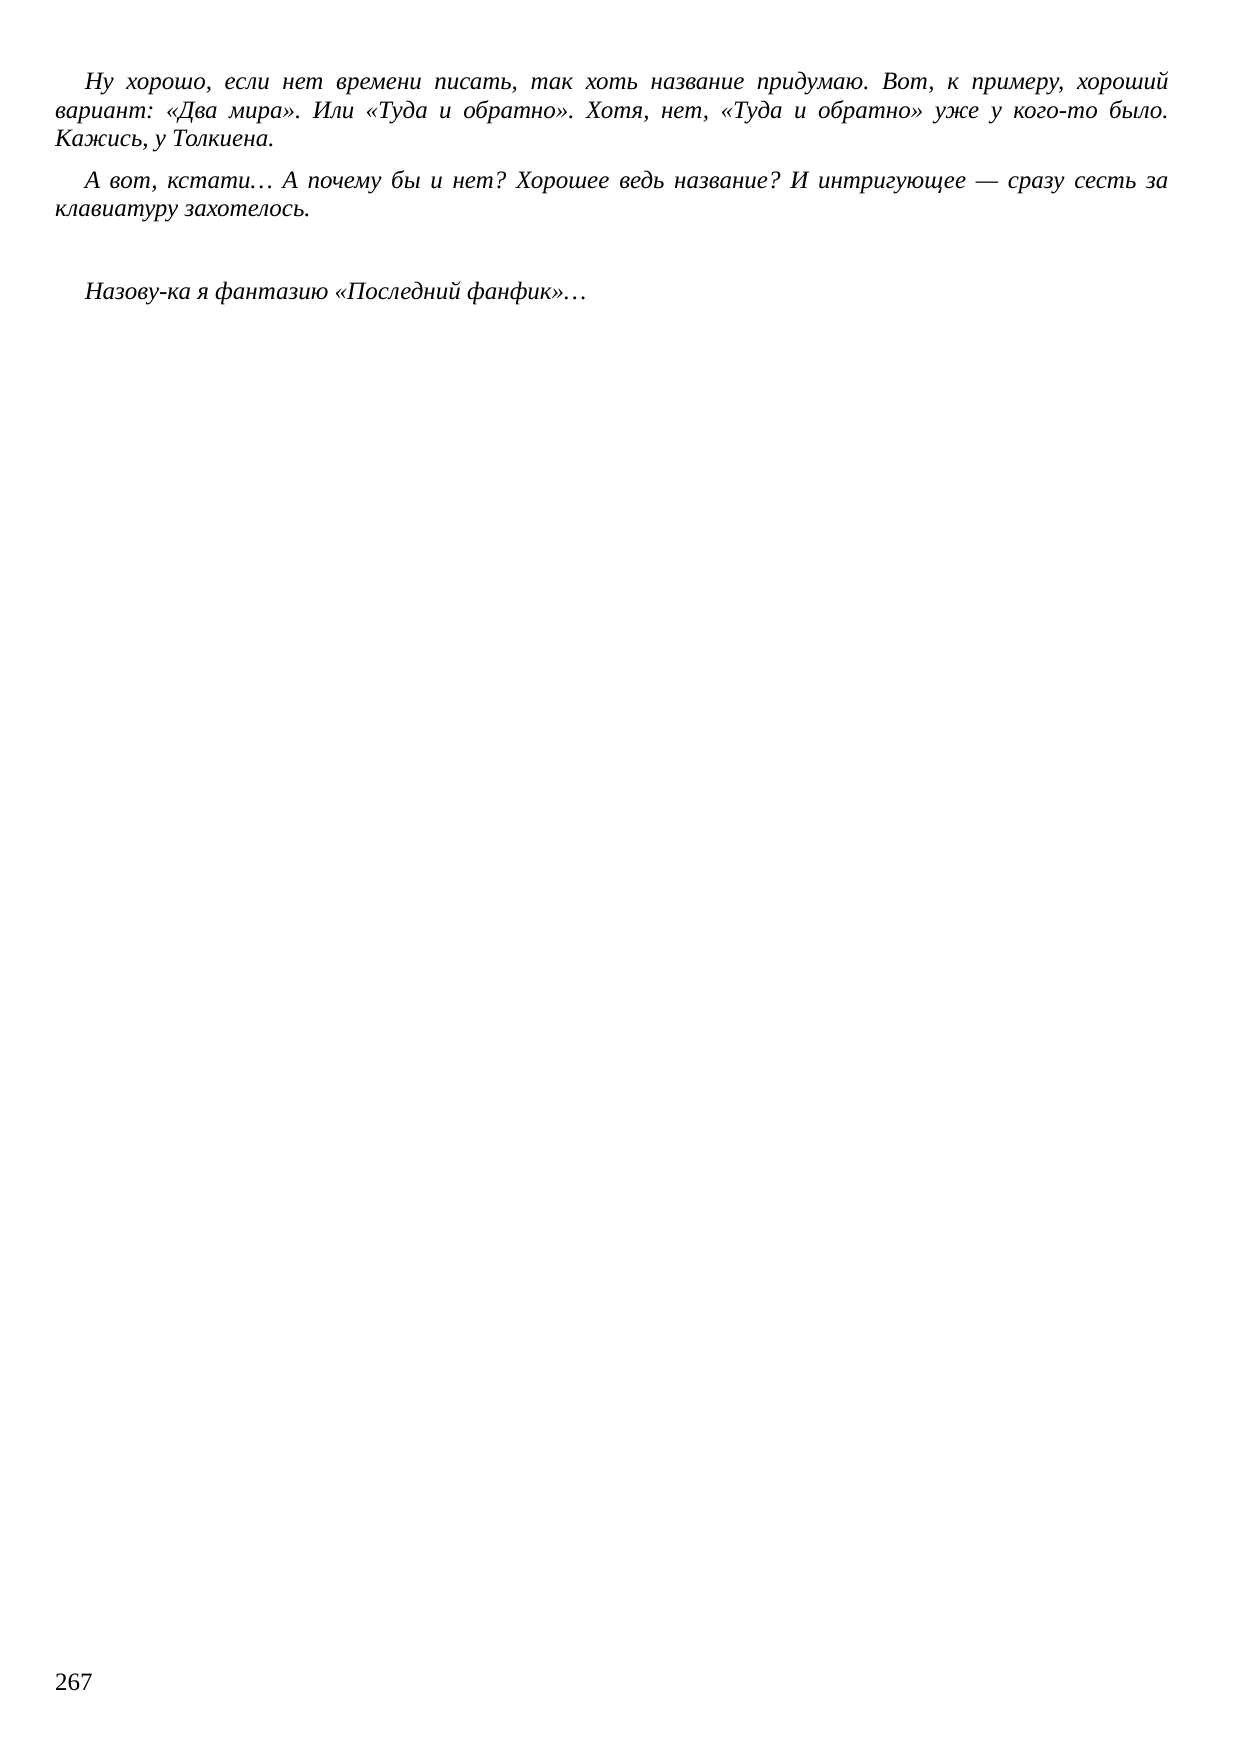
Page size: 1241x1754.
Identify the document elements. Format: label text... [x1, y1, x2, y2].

text Ну хорошо, если нет времени писать, так хоть название придумаю. Вот, к примеру, хороший вариант: «Два мира». Или «Туда и обратно». Хотя, нет, «Туда и обратно» уже у кого-то было. Кажись, у Толкиена. [55, 66, 1173, 152]
text А вот, кстати… А почему бы и нет? Хорошее ведь название? И интригующее — сразу сесть за клавиатуру захотелось. [55, 165, 1173, 222]
text Назову-ка я фантазию «Последний фанфик»… [55, 276, 1173, 305]
